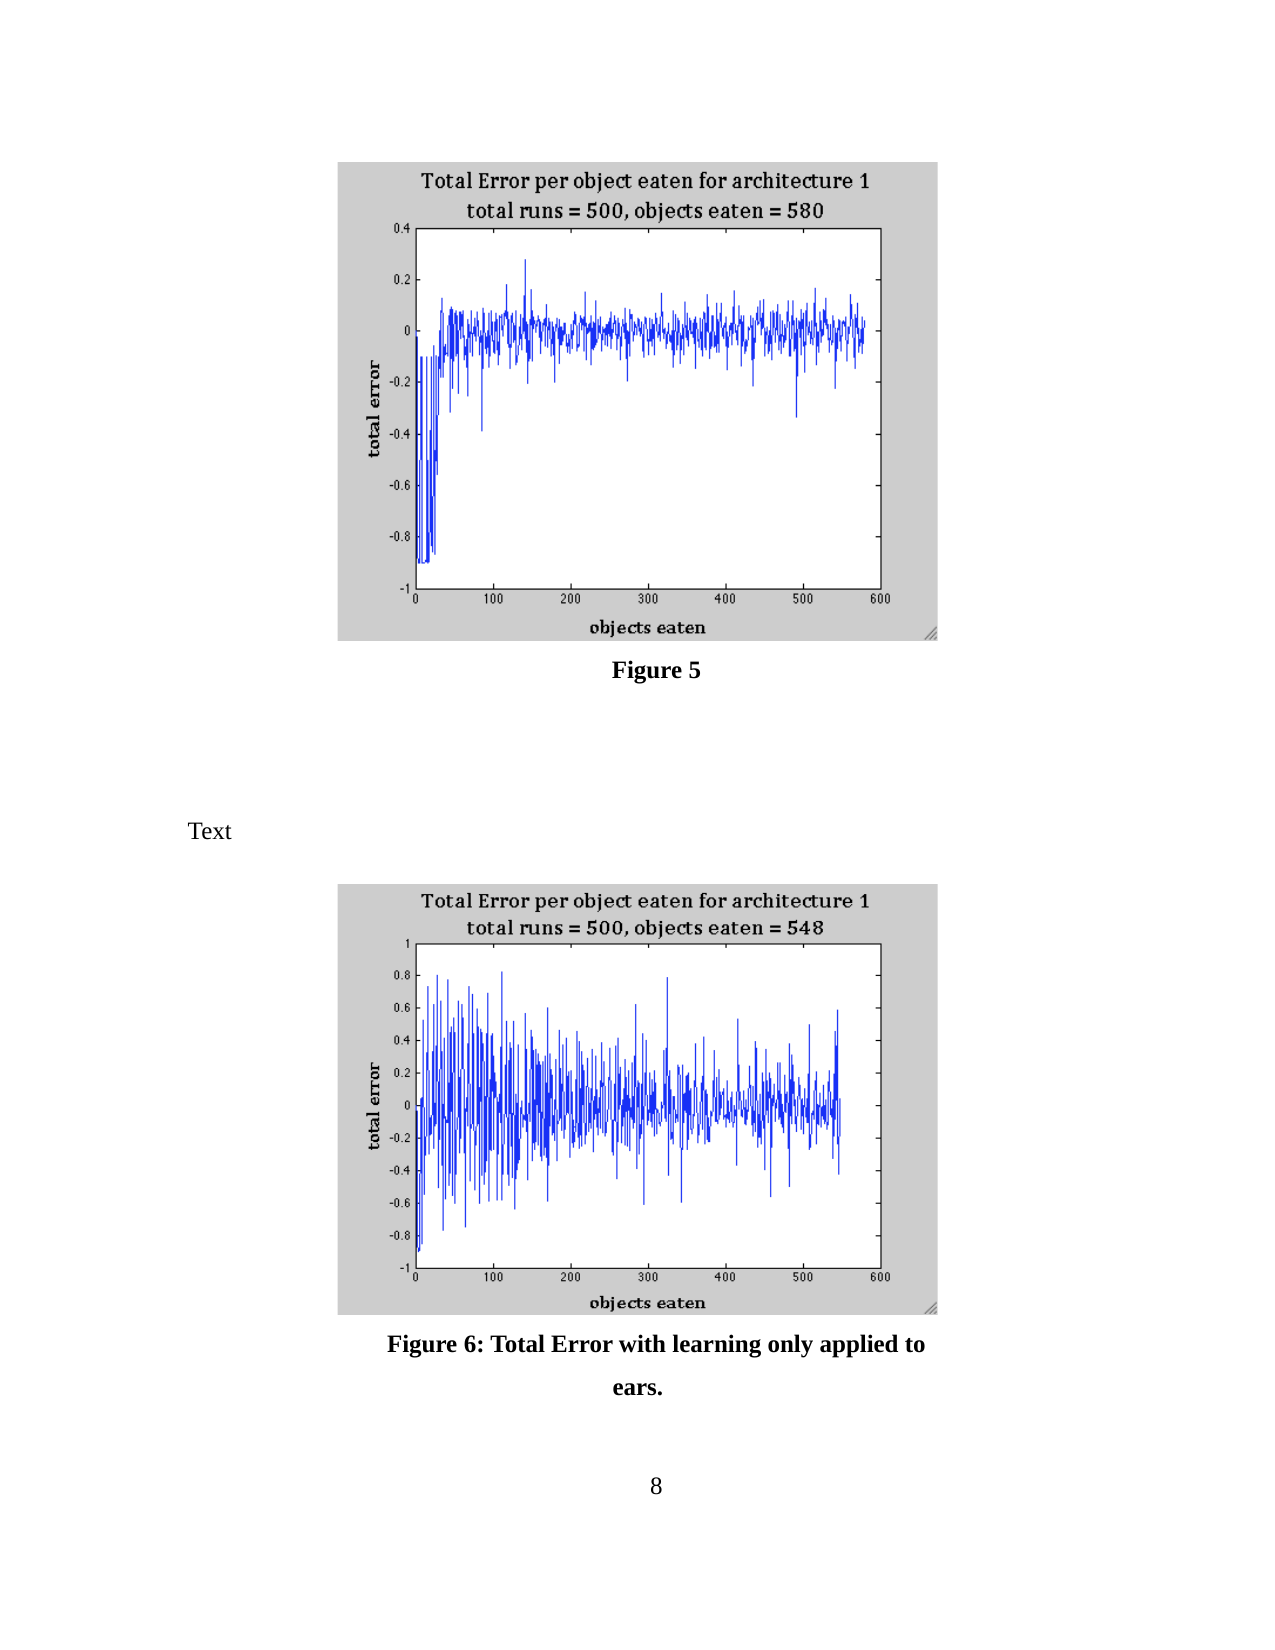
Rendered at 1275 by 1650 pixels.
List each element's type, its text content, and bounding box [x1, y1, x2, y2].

picture [337, 162, 938, 641]
picture [337, 884, 938, 1315]
text Text [150, 816, 1125, 845]
text Figure [272, 641, 1003, 684]
text Figure : Total Error with learning only applied to ears. [337, 1315, 937, 1401]
